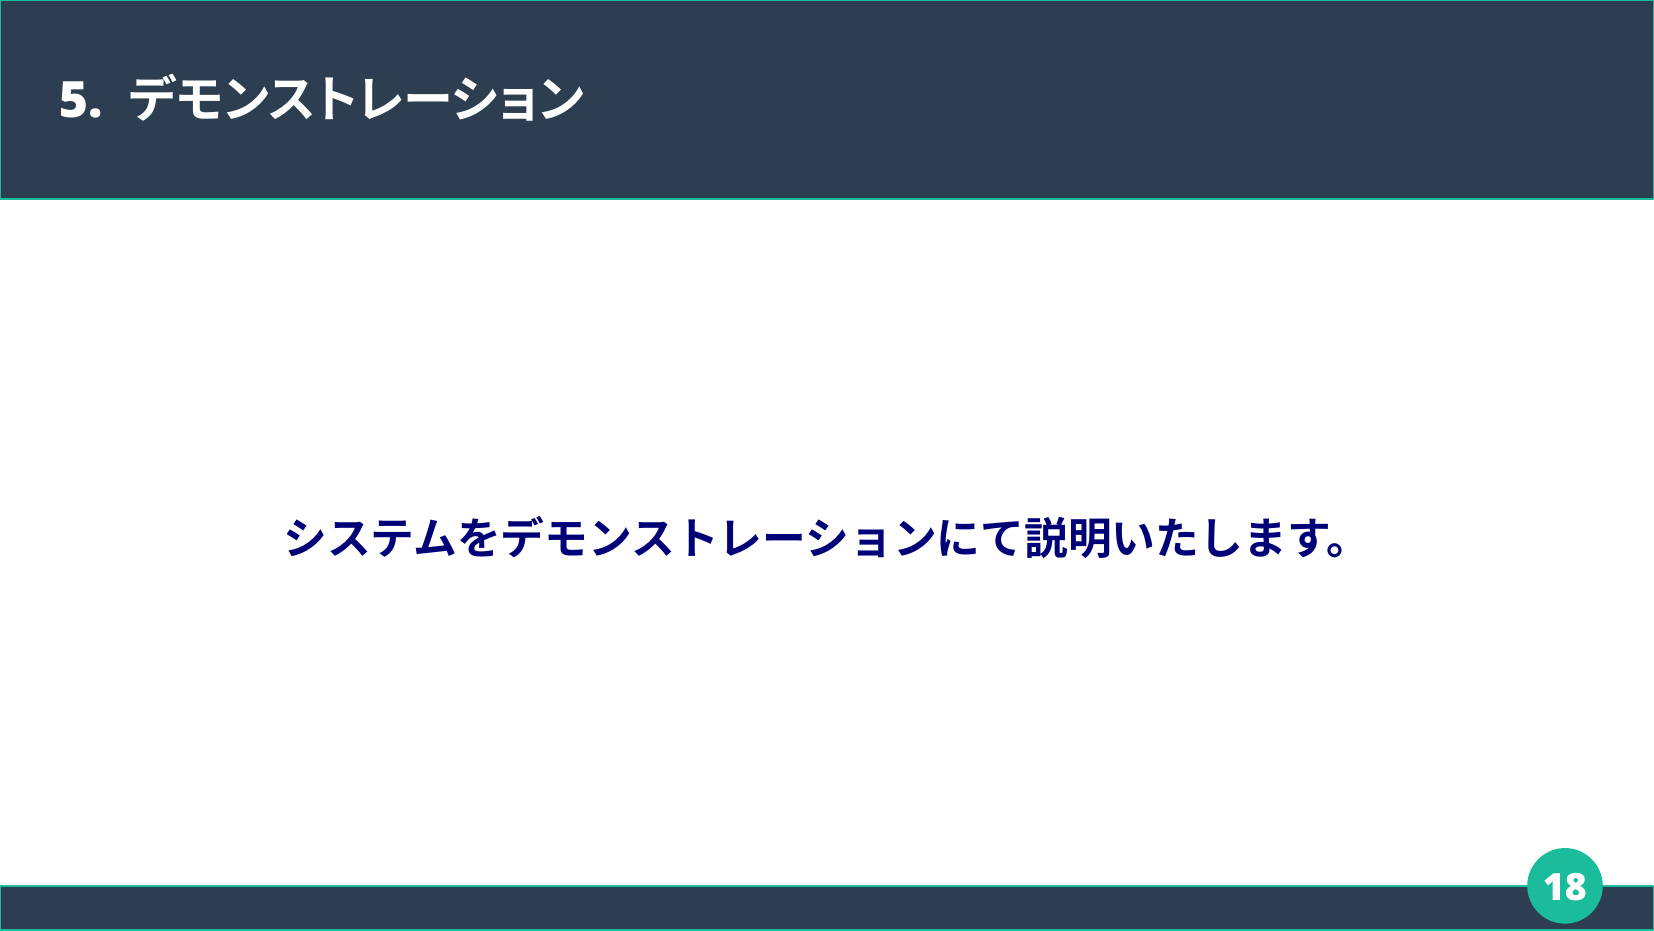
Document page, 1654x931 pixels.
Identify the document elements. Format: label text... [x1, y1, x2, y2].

title 5. デモンストレーション [59, 37, 1595, 156]
text_box システムをデモンストレーションにて説明いたします。 [88, 501, 1565, 573]
